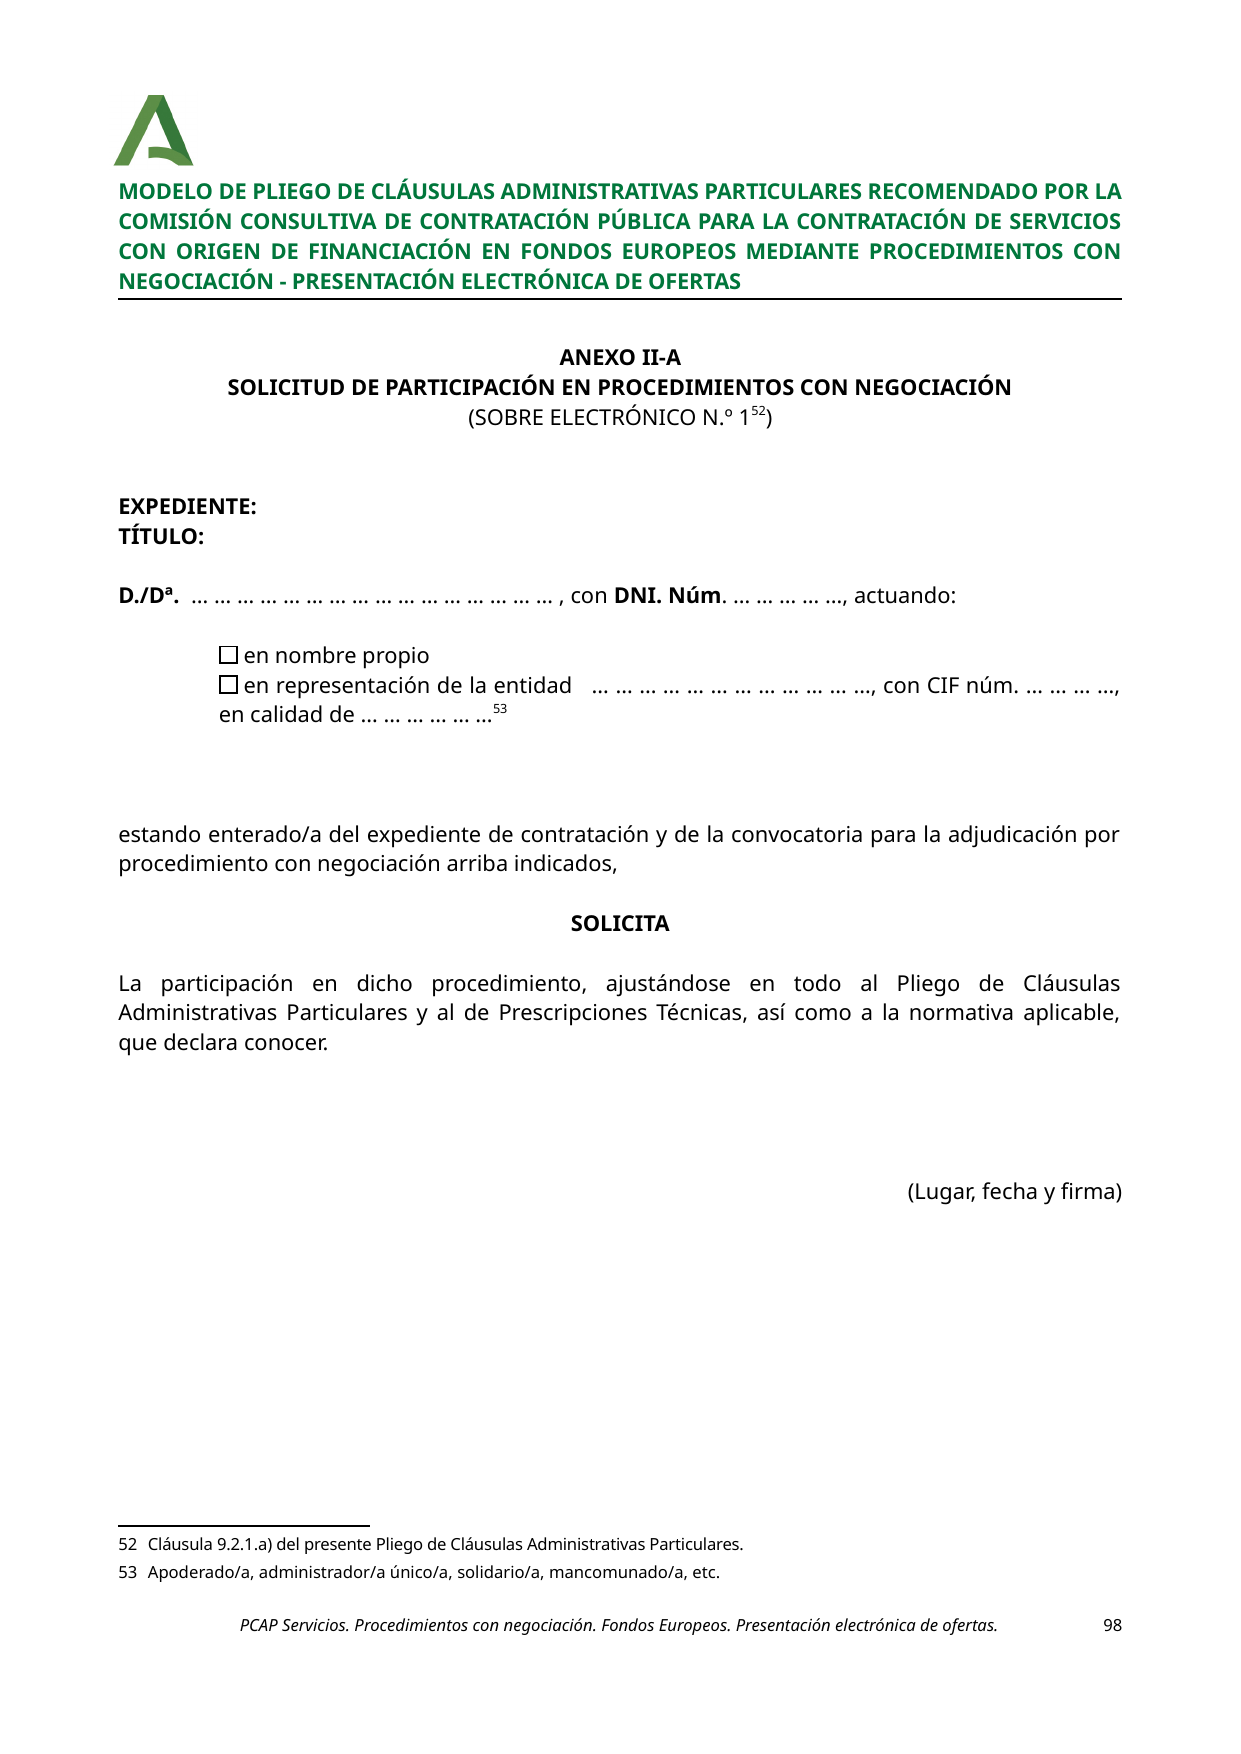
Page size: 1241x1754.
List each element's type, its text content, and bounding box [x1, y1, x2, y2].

text Cláusula 9.2.1.a) del presente Pliego de Cláusulas Administrativas Particulares. [118, 1532, 1122, 1555]
text estando enterado/a del expediente de contratación y de la convocatoria para la adjudicación por procedimiento con negociación arriba indicados, [118, 819, 1122, 878]
text SOLICITUD DE PARTICIPACIÓN EN PROCEDIMIENTOS CON NEGOCIACIÓN [118, 372, 1122, 402]
text D./Dª. … … … … … … … … … … … … … … … … , con DNI. Núm. … … … … …, actuando: [118, 580, 1122, 610]
text EXPEDIENTE: [118, 491, 1122, 521]
text en nombre propio [218, 640, 1122, 670]
picture [109, 91, 198, 170]
text MODELO DE PLIEGO DE CLÁUSULAS ADMINISTRATIVAS PARTICULARES RECOMENDADO POR LA COMISIÓN CONSULTIVA DE CONTRATACIÓN PÚBLICA PARA LA CONTRATACIÓN DE SERVICIOS CON ORIGEN DE FINANCIACIÓN EN FONDOS EUROPEOS MEDIANTE PROCEDIMIENTOS CON NEGOCIACIÓN - PRESENTACIÓN ELECTRÓNICA DE OFERTAS [118, 176, 1122, 298]
text La participación en dicho procedimiento, ajustándose en todo al Pliego de Cláusulas Administrativas Particulares y al de Prescripciones Técnicas, así como a la normativa aplicable, que declara conocer. [118, 968, 1122, 1057]
text (SOBRE ELECTRÓNICO N.º 1) [118, 402, 1122, 431]
text ANEXO II-A [118, 342, 1122, 372]
text TÍTULO: [118, 521, 1122, 551]
text (Lugar, fecha y firma) [118, 1176, 1122, 1206]
text SOLICITA [118, 908, 1122, 938]
text Apoderado/a, administrador/a único/a, solidario/a, mancomunado/a, etc. [118, 1561, 1122, 1584]
text en representación de la entidad … … … … … … … … … … … …, con CIF núm. … … … …, en calidad de … … … … … … [218, 670, 1122, 729]
